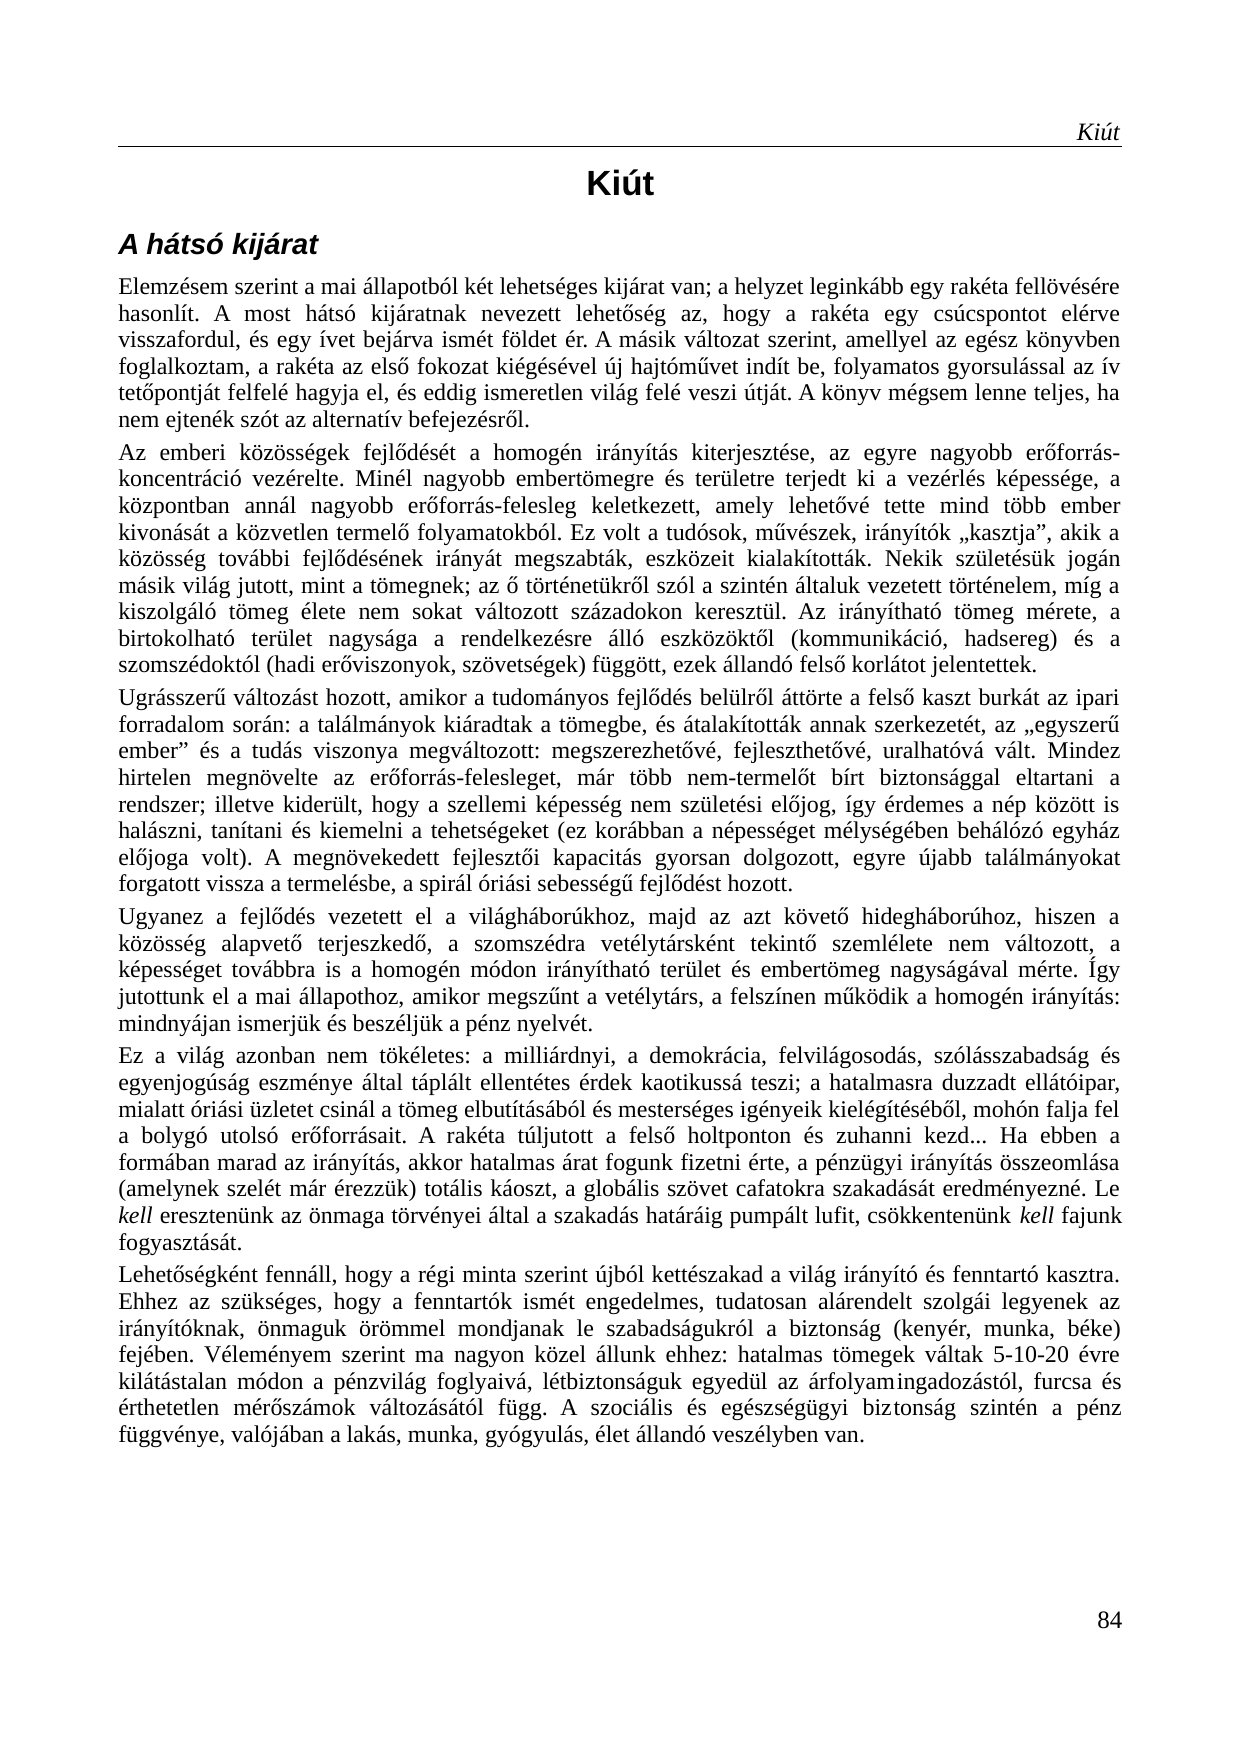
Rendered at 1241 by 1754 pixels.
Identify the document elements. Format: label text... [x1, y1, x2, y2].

text Elemzésem szerint a mai állapotból két lehetséges kijárat van; a helyzet leginkább egy rakéta fellövésére hasonlít. A most hátsó kijáratnak nevezett lehetőség az, hogy a rakéta egy csúcspontot elérve visszafordul, és egy ívet bejárva ismét földet ér. A másik változat szerint, amellyel az egész könyvben foglalkoztam, a rakéta az első fokozat kiégésével új hajtóművet indít be, folyamatos gyorsulással az ív tetőpontját felfelé hagyja el, és eddig ismeretlen világ felé veszi útját. A könyv mégsem lenne teljes, ha nem ejtenék szót az alternatív befejezésről. [118, 273, 1122, 432]
subtitle A hátsó kijárat [118, 228, 1122, 261]
text Ugrásszerű változást hozott, amikor a tudományos fejlődés belülről áttörte a felső kaszt burkát az ipari forradalom során: a találmányok kiáradtak a tömegbe, és átalakították annak szerkezetét, az „egyszerű ember” és a tudás viszonya megváltozott: megszerezhetővé, fejleszthetővé, uralhatóvá vált. Mindez hirtelen megnövelte az erőforrás-felesleget, már több nem-termelőt bírt biztonsággal eltartani a rendszer; illetve kiderült, hogy a szellemi képesség nem születési előjog, így érdemes a nép között is halászni, tanítani és kiemelni a tehetségeket (ez korábban a népességet mélységében behálózó egyház előjoga volt). A megnövekedett fejlesztői kapacitás gyorsan dolgozott, egyre újabb találmányokat forgatott vissza a termelésbe, a spirál óriási sebességű fejlődést hozott. [118, 684, 1122, 897]
text Az emberi közösségek fejlődését a homogén irányítás kiterjesztése, az egyre nagyobb erőforrás-koncentráció vezérelte. Minél nagyobb embertömegre és területre terjedt ki a vezérlés képessége, a központban annál nagyobb erőforrás-felesleg keletkezett, amely lehetővé tette mind több ember kivonását a közvetlen termelő folyamatokból. Ez volt a tudósok, művészek, irányítók „kasztja”, akik a közösség további fejlődésének irányát megszabták, eszközeit kialakították. Nekik születésük jogán másik világ jutott, mint a tömegnek; az ő történetükről szól a szintén általuk vezetett történelem, míg a kiszolgáló tömeg élete nem sokat változott századokon keresztül. Az irányítható tömeg mérete, a birtokolható terület nagysága a rendelkezésre álló eszközöktől (kommunikáció, hadsereg) és a szomszédoktól (hadi erőviszonyok, szövetségek) függött, ezek állandó felső korlátot jelentettek. [118, 439, 1122, 678]
text Ugyanez a fejlődés vezetett el a világháborúkhoz, majd az azt követő hidegháborúhoz, hiszen a közösség alapvető terjeszkedő, a szomszédra vetélytársként tekintő szemlélete nem változott, a képességet továbbra is a homogén módon irányítható terület és embertömeg nagyságával mérte. Így jutottunk el a mai állapothoz, amikor megszűnt a vetélytárs, a felszínen működik a homogén irányítás: mindnyájan ismerjük és beszéljük a pénz nyelvét. [118, 903, 1122, 1036]
subtitle Kiút [118, 164, 1122, 203]
text Lehetőségként fennáll, hogy a régi minta szerint újból kettészakad a világ irányító és fenntartó kasztra. Ehhez az szükséges, hogy a fenntartók ismét engedelmes, tudatosan alárendelt szolgái legyenek az irányítóknak, önmaguk örömmel mondjanak le szabadságukról a biztonság (kenyér, munka, béke) fejében. Véleményem szerint ma nagyon közel állunk ehhez: hatalmas tömegek váltak 5-10-20 évre kilátástalan módon a pénzvilág foglyaivá, létbiztonságuk egyedül az árfolyam­ingadozástól, furcsa és érthetetlen mérőszámok változásától függ. A szociális és egészségügyi biz­tonság szintén a pénz függvénye, valójában a lakás, munka, gyógyulás, élet állandó veszélyben van. [118, 1262, 1122, 1448]
text Ez a világ azonban nem tökéletes: a milliárdnyi, a demokrácia, felvilágosodás, szólásszabadság és egyenjogúság eszménye által táplált ellentétes érdek kaotikussá teszi; a hatalmasra duzzadt ellátóipar, mialatt óriási üzletet csinál a tömeg elbutításából és mesterséges igényeik kielégítéséből, mohón falja fel a bolygó utolsó erőforrásait. A rakéta túljutott a felső holtponton és zuhanni kezd... Ha ebben a formában marad az irányítás, akkor hatalmas árat fogunk fizetni érte, a pénzügyi irányítás összeomlása (amelynek szelét már érezzük) totális káoszt, a globális szövet cafatokra szakadását eredményezné. Le kell eresztenünk az önmaga törvényei által a szakadás határáig pumpált lufit, csökkentenünk kell fajunk fogyasztását. [118, 1043, 1122, 1255]
